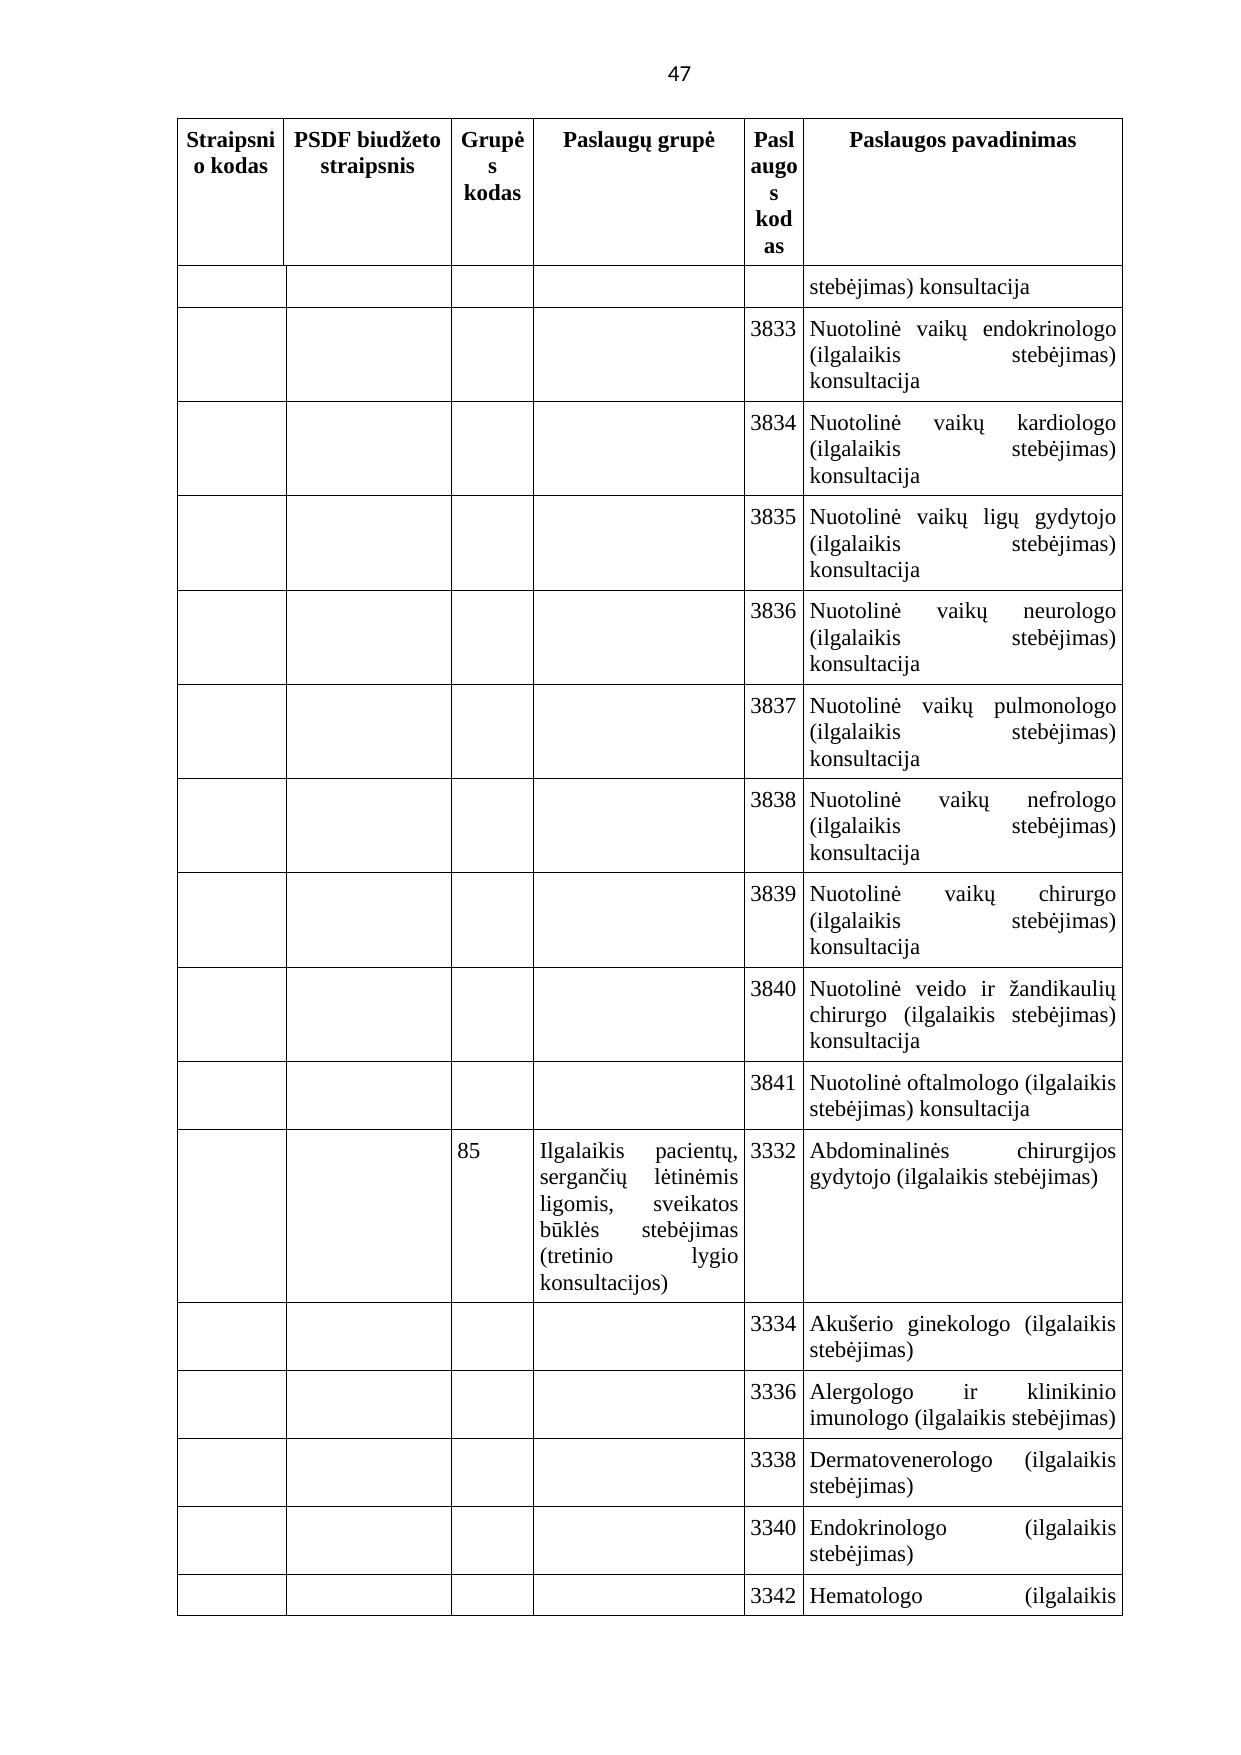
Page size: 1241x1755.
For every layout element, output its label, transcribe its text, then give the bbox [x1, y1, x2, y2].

table_cell [287, 1439, 451, 1506]
table_cell [452, 266, 533, 307]
table_cell [178, 308, 286, 401]
table_cell [452, 1303, 533, 1370]
table_cell [178, 685, 286, 778]
table_cell 3336 [745, 1371, 803, 1438]
table_cell Nuotolinė vaikų kardiologo (ilgalaikis stebėjimas) konsultacija [804, 402, 1122, 495]
table_cell [534, 1062, 744, 1129]
table_cell [452, 873, 533, 967]
table_cell Akušerio ginekologo (ilgalaikis stebėjimas) [804, 1303, 1122, 1370]
table_cell [178, 1062, 286, 1129]
table_cell [178, 1130, 286, 1302]
table_cell [178, 873, 286, 967]
table_cell [452, 591, 533, 684]
table_cell Endokrinologo (ilgalaikis stebėjimas) [804, 1507, 1122, 1574]
table_cell [178, 496, 286, 589]
table_cell [534, 968, 744, 1061]
table_header PSDF biudžeto straipsnis [284, 119, 451, 265]
table_header Grupės kodas [452, 119, 533, 265]
table_header Paslaugos kodas [745, 119, 803, 265]
table_cell [178, 1303, 286, 1370]
table_cell [534, 1303, 744, 1370]
table_cell [534, 496, 744, 589]
table_cell [452, 685, 533, 778]
table_cell 3340 [745, 1507, 803, 1574]
table_cell [534, 308, 744, 401]
table_cell 3841 [745, 1062, 803, 1129]
table_cell [452, 968, 533, 1061]
table_cell [287, 1371, 451, 1438]
table_cell 3334 [745, 1303, 803, 1370]
table_cell [287, 308, 451, 401]
table_cell Alergologo ir klinikinio imunologo (ilgalaikis stebėjimas) [804, 1371, 1122, 1438]
table_header Paslaugų grupė [534, 119, 744, 265]
table_cell Dermatovenerologo (ilgalaikis stebėjimas) [804, 1439, 1122, 1506]
table_header Paslaugos pavadinimas [804, 119, 1122, 265]
table_cell [178, 1439, 286, 1506]
table_cell Nuotolinė vaikų ligų gydytojo (ilgalaikis stebėjimas) konsultacija [804, 496, 1122, 589]
table_cell [452, 1062, 533, 1129]
table_cell 3837 [745, 685, 803, 778]
table_cell [745, 266, 803, 307]
table_cell [534, 1507, 744, 1574]
table_cell [452, 1371, 533, 1438]
table_cell [287, 1130, 451, 1302]
table_cell [452, 308, 533, 401]
table_cell [287, 591, 451, 684]
table_cell [178, 402, 286, 495]
table_cell [534, 266, 744, 307]
table_cell [287, 496, 451, 589]
table_cell Nuotolinė oftalmologo (ilgalaikis stebėjimas) konsultacija [804, 1062, 1122, 1129]
table_cell [452, 402, 533, 495]
table_cell 85 [452, 1130, 533, 1302]
table_cell [287, 779, 451, 872]
table_cell 3836 [745, 591, 803, 684]
table_cell [178, 1507, 286, 1574]
table_cell [452, 496, 533, 589]
table_cell Nuotolinė vaikų endokrinologo (ilgalaikis stebėjimas) konsultacija [804, 308, 1122, 401]
table_cell Nuotolinė vaikų chirurgo (ilgalaikis stebėjimas) konsultacija [804, 873, 1122, 967]
table_header Straipsnio kodas [178, 119, 283, 265]
table_cell [178, 1575, 286, 1615]
table_cell [534, 1575, 744, 1615]
table_cell [534, 685, 744, 778]
table_cell stebėjimas) konsultacija [804, 266, 1122, 307]
table_cell [287, 1575, 451, 1615]
table_cell Nuotolinė veido ir žandikaulių chirurgo (ilgalaikis stebėjimas) konsultacija [804, 968, 1122, 1061]
table_cell [287, 1303, 451, 1370]
table_cell Nuotolinė vaikų neurologo (ilgalaikis stebėjimas) konsultacija [804, 591, 1122, 684]
table_cell 3338 [745, 1439, 803, 1506]
table_cell 3342 [745, 1575, 803, 1615]
table_cell [534, 873, 744, 967]
table_cell [452, 779, 533, 872]
table_cell 3834 [745, 402, 803, 495]
table_cell 3833 [745, 308, 803, 401]
table_cell Hematologo (ilgalaikis [804, 1575, 1122, 1615]
table_cell [534, 779, 744, 872]
table_cell [287, 873, 451, 967]
table_cell Nuotolinė vaikų pulmonologo (ilgalaikis stebėjimas) konsultacija [804, 685, 1122, 778]
table_cell Abdominalinės chirurgijos gydytojo (ilgalaikis stebėjimas) [804, 1130, 1122, 1302]
table_cell [287, 968, 451, 1061]
table_cell [534, 591, 744, 684]
table_cell [287, 1507, 451, 1574]
table_cell [178, 266, 286, 307]
table_cell Ilgalaikis pacientų, sergančių lėtinėmis ligomis, sveikatos būklės stebėjimas (tretinio lygio konsultacijos) [534, 1130, 744, 1302]
table_cell [287, 266, 451, 307]
table_cell [452, 1507, 533, 1574]
table_cell 3840 [745, 968, 803, 1061]
table_cell 3838 [745, 779, 803, 872]
table_cell [178, 1371, 286, 1438]
table_cell 3835 [745, 496, 803, 589]
table_cell [178, 968, 286, 1061]
table_cell Nuotolinė vaikų nefrologo (ilgalaikis stebėjimas) konsultacija [804, 779, 1122, 872]
table_cell [452, 1439, 533, 1506]
table_cell [178, 591, 286, 684]
table_cell 3839 [745, 873, 803, 967]
table_cell [452, 1575, 533, 1615]
table_cell [534, 1439, 744, 1506]
table_cell [287, 1062, 451, 1129]
table_cell 3332 [745, 1130, 803, 1302]
table_cell [178, 779, 286, 872]
table_cell [534, 1371, 744, 1438]
table_cell [287, 402, 451, 495]
table_cell [287, 685, 451, 778]
table_cell [534, 402, 744, 495]
